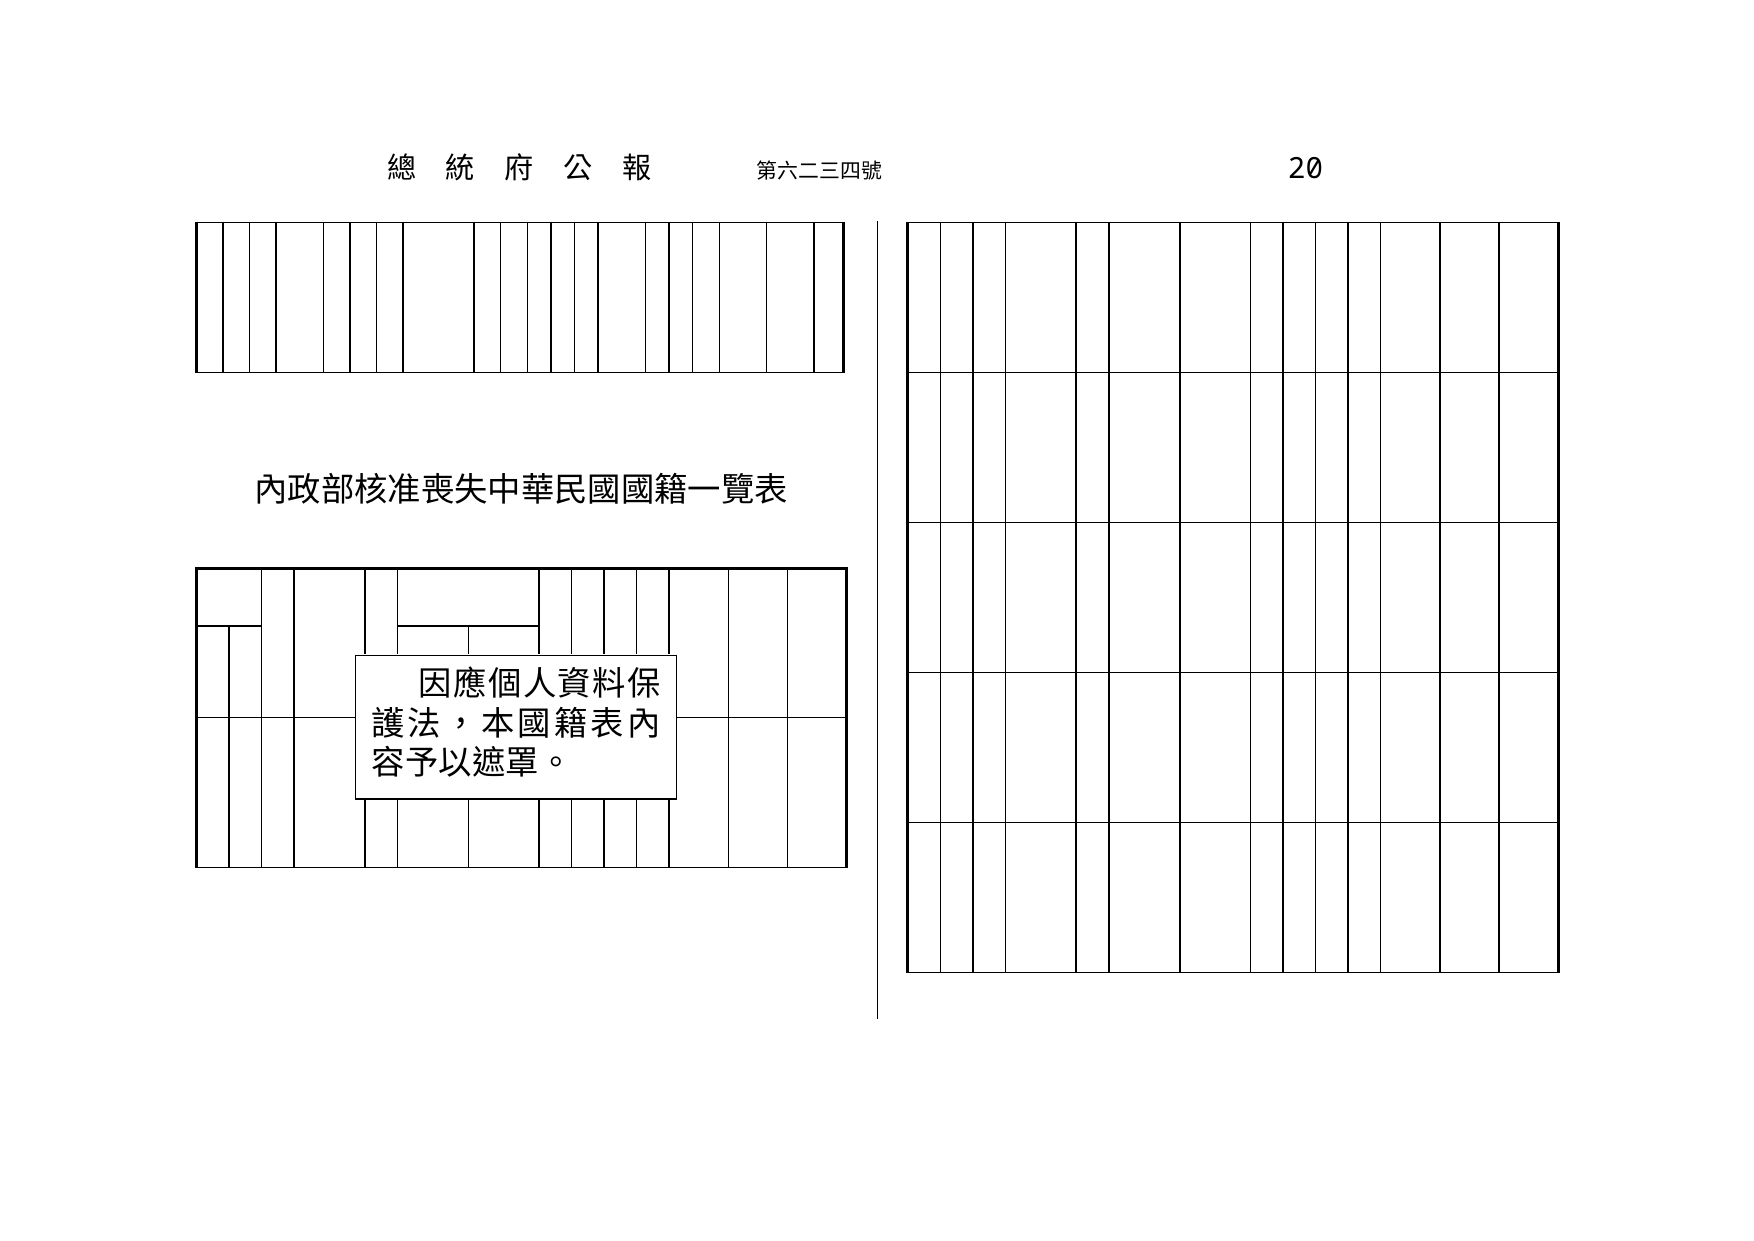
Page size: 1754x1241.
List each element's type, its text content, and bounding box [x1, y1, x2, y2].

table_cell [974, 373, 1005, 522]
table_cell [1053, 223, 1075, 372]
table_cell [1227, 523, 1250, 672]
table_cell [974, 673, 1005, 822]
table_cell [1053, 373, 1075, 522]
table_cell [909, 823, 940, 972]
table_cell [1181, 823, 1203, 972]
table_cell [1284, 673, 1315, 822]
table_cell [1381, 523, 1410, 672]
table_cell [909, 673, 940, 822]
table_cell [1006, 823, 1029, 972]
table_header [398, 570, 538, 625]
table_cell [469, 627, 538, 655]
table_cell [670, 718, 699, 867]
table_header [637, 570, 668, 655]
table_cell [377, 223, 402, 372]
table_cell [1349, 373, 1380, 522]
table_cell [1441, 523, 1469, 672]
table_cell [693, 223, 719, 372]
table_cell [1469, 373, 1498, 522]
table_cell [469, 800, 492, 867]
table_cell [1441, 223, 1469, 372]
table_cell [1156, 373, 1179, 522]
table_cell [198, 718, 228, 867]
table_cell [224, 223, 249, 372]
table_header [670, 570, 728, 717]
table_cell [572, 800, 603, 867]
table_cell [1203, 673, 1227, 822]
table_cell [1381, 673, 1410, 822]
table_cell [277, 223, 300, 372]
table_cell [1349, 223, 1380, 372]
table_cell [398, 627, 468, 655]
table_cell [1156, 673, 1179, 822]
table_cell [1053, 523, 1075, 672]
table_cell [295, 718, 317, 867]
table_cell [1410, 673, 1439, 822]
table_cell [1381, 373, 1410, 522]
table_cell [670, 223, 692, 372]
table_cell [1181, 223, 1203, 372]
table_cell [729, 718, 758, 867]
table_cell [398, 800, 421, 867]
table_cell [1284, 223, 1315, 372]
table_cell [622, 223, 645, 372]
table_cell [1410, 523, 1439, 672]
table_cell [1500, 373, 1528, 522]
table_cell [1410, 223, 1439, 372]
table_cell [1227, 823, 1250, 972]
table_cell [1053, 673, 1075, 822]
table_cell [1469, 223, 1498, 372]
table_cell [1156, 523, 1179, 672]
table_cell [1227, 223, 1250, 372]
table_cell [1110, 823, 1132, 972]
table_header [572, 570, 603, 655]
table_cell [1316, 823, 1347, 972]
table_cell [318, 718, 341, 867]
table_cell [767, 223, 790, 372]
table_cell [1284, 373, 1315, 522]
table_cell [324, 223, 349, 372]
table_cell [475, 223, 500, 372]
table_cell [198, 223, 222, 372]
table_header [605, 570, 636, 655]
table_cell [1006, 223, 1029, 372]
table_cell [1029, 673, 1053, 822]
table_cell [492, 800, 516, 867]
table_cell [1181, 373, 1203, 522]
table_cell [1029, 523, 1053, 672]
table_cell [1110, 523, 1132, 672]
table_cell [758, 718, 787, 867]
table_cell [1441, 373, 1469, 522]
table_header [540, 570, 571, 655]
table_cell [909, 223, 940, 372]
table_cell [300, 223, 323, 372]
table_cell [1441, 673, 1469, 822]
table_cell [790, 223, 813, 372]
table_cell [516, 800, 538, 867]
table_cell [1203, 223, 1227, 372]
table_cell [1500, 673, 1528, 822]
table_cell [1469, 823, 1498, 972]
table_cell [351, 223, 376, 372]
table_cell [1500, 823, 1528, 972]
table_cell [1529, 523, 1557, 672]
table_cell [909, 523, 940, 672]
text 內政部核准喪失中華民國國籍一覽表 [195, 417, 847, 523]
table_cell [1381, 223, 1410, 372]
table_cell [1203, 823, 1227, 972]
table_cell [1469, 673, 1498, 822]
table_cell [1029, 223, 1053, 372]
table_cell [815, 223, 842, 372]
table_cell [262, 718, 293, 867]
table_cell [1284, 823, 1315, 972]
table_cell [646, 223, 668, 372]
table_cell [1110, 673, 1132, 822]
table_cell [1029, 823, 1053, 972]
table_cell [1529, 373, 1557, 522]
table_header [262, 570, 293, 717]
table_cell [1029, 373, 1053, 522]
table_cell [404, 223, 427, 372]
table_cell [1181, 673, 1203, 822]
table_cell [941, 523, 972, 672]
table_cell [1251, 223, 1282, 372]
table_cell [1156, 823, 1179, 972]
table_cell [605, 800, 636, 867]
table_cell [1529, 673, 1557, 822]
table_cell [445, 800, 468, 867]
table_cell [1203, 373, 1227, 522]
table_cell [699, 718, 728, 867]
table_cell [528, 223, 550, 372]
table_cell [1133, 523, 1156, 672]
table_cell [1251, 373, 1282, 522]
table_cell [1227, 373, 1250, 522]
table_cell [637, 800, 668, 867]
table_cell [974, 523, 1005, 672]
table_cell [1410, 373, 1439, 522]
table_cell [198, 627, 228, 717]
table_header [356, 656, 676, 798]
table_cell [1110, 373, 1132, 522]
table_cell [1203, 523, 1227, 672]
table_cell [1349, 823, 1380, 972]
table_cell [575, 223, 597, 372]
table_header [295, 570, 364, 717]
table_cell [421, 800, 444, 867]
table_cell [1316, 673, 1347, 822]
table_header [788, 570, 845, 717]
table_cell [1077, 823, 1108, 972]
table_header [366, 570, 397, 655]
table_cell [501, 223, 527, 372]
table_cell [1251, 523, 1282, 672]
table_header [729, 570, 787, 717]
table_cell [909, 373, 940, 522]
table_cell [1316, 223, 1347, 372]
table_cell [1006, 373, 1029, 522]
table_cell [941, 223, 972, 372]
table_cell [743, 223, 766, 372]
table_cell [974, 823, 1005, 972]
table_cell [599, 223, 622, 372]
table_cell [427, 223, 450, 372]
table_cell [1181, 523, 1203, 672]
table_cell [1133, 373, 1156, 522]
table_cell [1110, 223, 1132, 372]
table_cell [1316, 373, 1347, 522]
table_cell [1077, 373, 1108, 522]
table_header [198, 570, 261, 625]
table_cell [1410, 823, 1439, 972]
table_cell [788, 718, 817, 867]
table_cell [1251, 823, 1282, 972]
table_cell [1381, 823, 1410, 972]
table_cell [1133, 673, 1156, 822]
table_cell [230, 718, 261, 867]
table_cell [1156, 223, 1179, 372]
table_cell [1500, 223, 1528, 372]
table_cell [366, 800, 397, 867]
table_cell [941, 823, 972, 972]
table_cell [1284, 523, 1315, 672]
table_cell [1500, 523, 1528, 672]
table_cell [1006, 673, 1029, 822]
table_cell [540, 800, 571, 867]
table_cell [720, 223, 743, 372]
table_cell [230, 627, 261, 717]
table_cell [450, 223, 473, 372]
table_cell [1077, 223, 1108, 372]
table_cell [1316, 523, 1347, 672]
table_cell [974, 223, 1005, 372]
table_cell [1133, 223, 1156, 372]
table_cell [1251, 673, 1282, 822]
table_cell [1077, 523, 1108, 672]
table_cell [250, 223, 275, 372]
table_cell [1349, 523, 1380, 672]
table_cell [1133, 823, 1156, 972]
table_cell [817, 718, 845, 867]
table_cell [1469, 523, 1498, 672]
table_cell [1077, 673, 1108, 822]
table_cell [1529, 223, 1557, 372]
table_cell [1006, 523, 1029, 672]
table_cell [941, 673, 972, 822]
table_cell [552, 223, 574, 372]
table_cell [1349, 673, 1380, 822]
table_cell [1441, 823, 1469, 972]
table_cell [941, 373, 972, 522]
table_cell [1227, 673, 1250, 822]
table_cell [1529, 823, 1557, 972]
table_cell [341, 718, 364, 867]
table_cell [1053, 823, 1075, 972]
